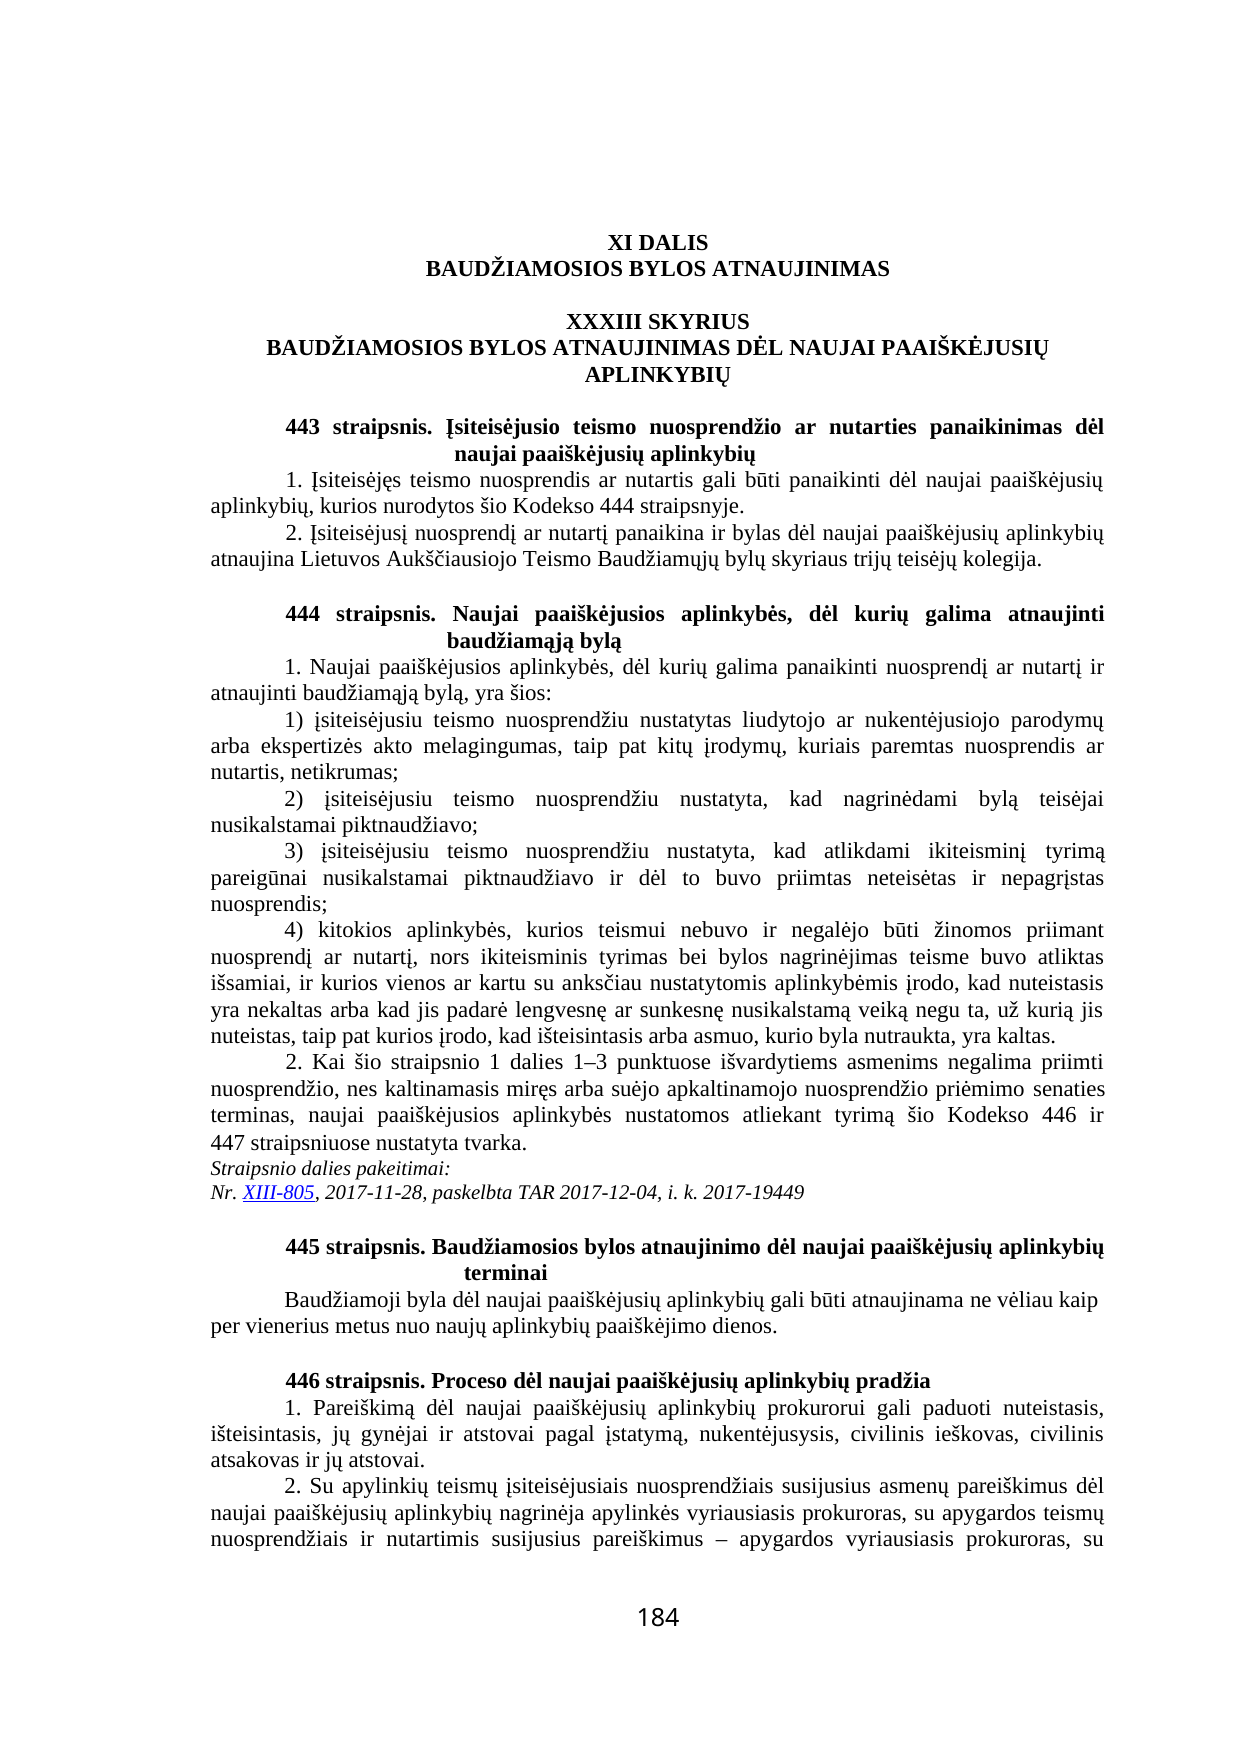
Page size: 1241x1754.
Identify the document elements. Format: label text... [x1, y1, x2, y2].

text 3) įsiteisėjusiu teismo nuosprendžiu nustatyta, kad atlikdami ikiteisminį tyrimą pareigūnai nusikalstamai piktnaudžiavo ir dėl to buvo priimtas neteisėtas ir nepagrįstas nuosprendis; [210, 837, 1105, 917]
text 2. Su apylinkių teismų įsiteisėjusiais nuosprendžiais susijusius asmenų pareiškimus dėl naujai paaiškėjusių aplinkybių nagrinėja apylinkės vyriausiasis prokuroras, su apygardos teismų nuosprendžiais ir nutartimis susijusius pareiškimus – apygardos vyriausiasis prokuroras, su [210, 1473, 1105, 1552]
text Straipsnio dalies pakeitimai: [210, 1156, 1105, 1180]
text 1. Pareiškimą dėl naujai paaiškėjusių aplinkybių prokurorui gali paduoti nuteistasis, išteisintasis, jų gynėjai ir atstovai pagal įstatymą, nukentėjusysis, civilinis ieškovas, civilinis atsakovas ir jų atstovai. [210, 1393, 1105, 1473]
text Nr. XIII-805, 2017-11-28, paskelbta TAR 2017-12-04, i. k. 2017-19449 [210, 1180, 1105, 1204]
text 445 straipsnis. Baudžiamosios bylos atnaujinimo dėl naujai paaiškėjusių aplinkybių terminai [285, 1233, 1105, 1286]
subtitle XI DALIS [210, 229, 1105, 255]
text 1. Įsiteisėjęs teismo nuosprendis ar nutartis gali būti panaikinti dėl naujai paaiškėjusių aplinkybių, kurios nurodytos šio Kodekso 444 straipsnyje. [210, 466, 1105, 519]
text 2. Įsiteisėjusį nuosprendį ar nutartį panaikina ir bylas dėl naujai paaiškėjusių aplinkybių atnaujina Lietuvos Aukščiausiojo Teismo Baudžiamųjų bylų skyriaus trijų teisėjų kolegija. [210, 519, 1105, 572]
text Baudžiamosios bylos atnaujinimas dėl naujai paaiškėjusių aplinkybių [210, 334, 1105, 387]
text 2) įsiteisėjusiu teismo nuosprendžiu nustatyta, kad nagrinėdami bylą teisėjai nusikalstamai piktnaudžiavo; [210, 785, 1105, 837]
text 1) įsiteisėjusiu teismo nuosprendžiu nustatytas liudytojo ar nukentėjusiojo parodymų arba ekspertizės akto melagingumas, taip pat kitų įrodymų, kuriais paremtas nuosprendis ar nutartis, netikrumas; [210, 706, 1105, 785]
text XXXIII skyrius [210, 308, 1105, 334]
text 443 straipsnis. Įsiteisėjusio teismo nuosprendžio ar nutarties panaikinimas dėl naujai paaiškėjusių aplinkybių [285, 413, 1105, 466]
text 4) kitokios aplinkybės, kurios teismui nebuvo ir negalėjo būti žinomos priimant nuosprendį ar nutartį, nors ikiteisminis tyrimas bei bylos nagrinėjimas teisme buvo atliktas išsamiai, ir kurios vienos ar kartu su anksčiau nustatytomis aplinkybėmis įrodo, kad nuteistasis yra nekaltas arba kad jis padarė lengvesnę ar sunkesnę nusikalstamą veiką negu ta, už kurią jis nuteistas, taip pat kurios įrodo, kad išteisintasis arba asmuo, kurio byla nutraukta, yra kaltas. [210, 917, 1105, 1048]
text 1. Naujai paaiškėjusios aplinkybės, dėl kurių galima panaikinti nuosprendį ar nutartį ir atnaujinti baudžiamąją bylą, yra šios: [210, 653, 1105, 706]
text 444 straipsnis. Naujai paaiškėjusios aplinkybės, dėl kurių galima atnaujinti baudžiamąją bylą [285, 600, 1105, 653]
text 446 straipsnis. Proceso dėl naujai paaiškėjusių aplinkybių pradžia [210, 1367, 1105, 1393]
text Baudžiamoji byla dėl naujai paaiškėjusių aplinkybių gali būti atnaujinama ne vėliau kaip per vienerius metus nuo naujų aplinkybių paaiškėjimo dienos. [210, 1286, 1105, 1338]
subtitle BAUDŽIAMOSIOS BYLOS ATNAUJINIMAS [210, 255, 1105, 282]
text 2. Kai šio straipsnio 1 dalies 1–3 punktuose išvardytiems asmenims negalima priimti nuosprendžio, nes kaltinamasis miręs arba suėjo apkaltinamojo nuosprendžio priėmimo senaties terminas, naujai paaiškėjusios aplinkybės nustatomos atliekant tyrimą šio Kodekso 446 ir 447 straipsniuose nustatyta tvarka. [210, 1048, 1105, 1156]
